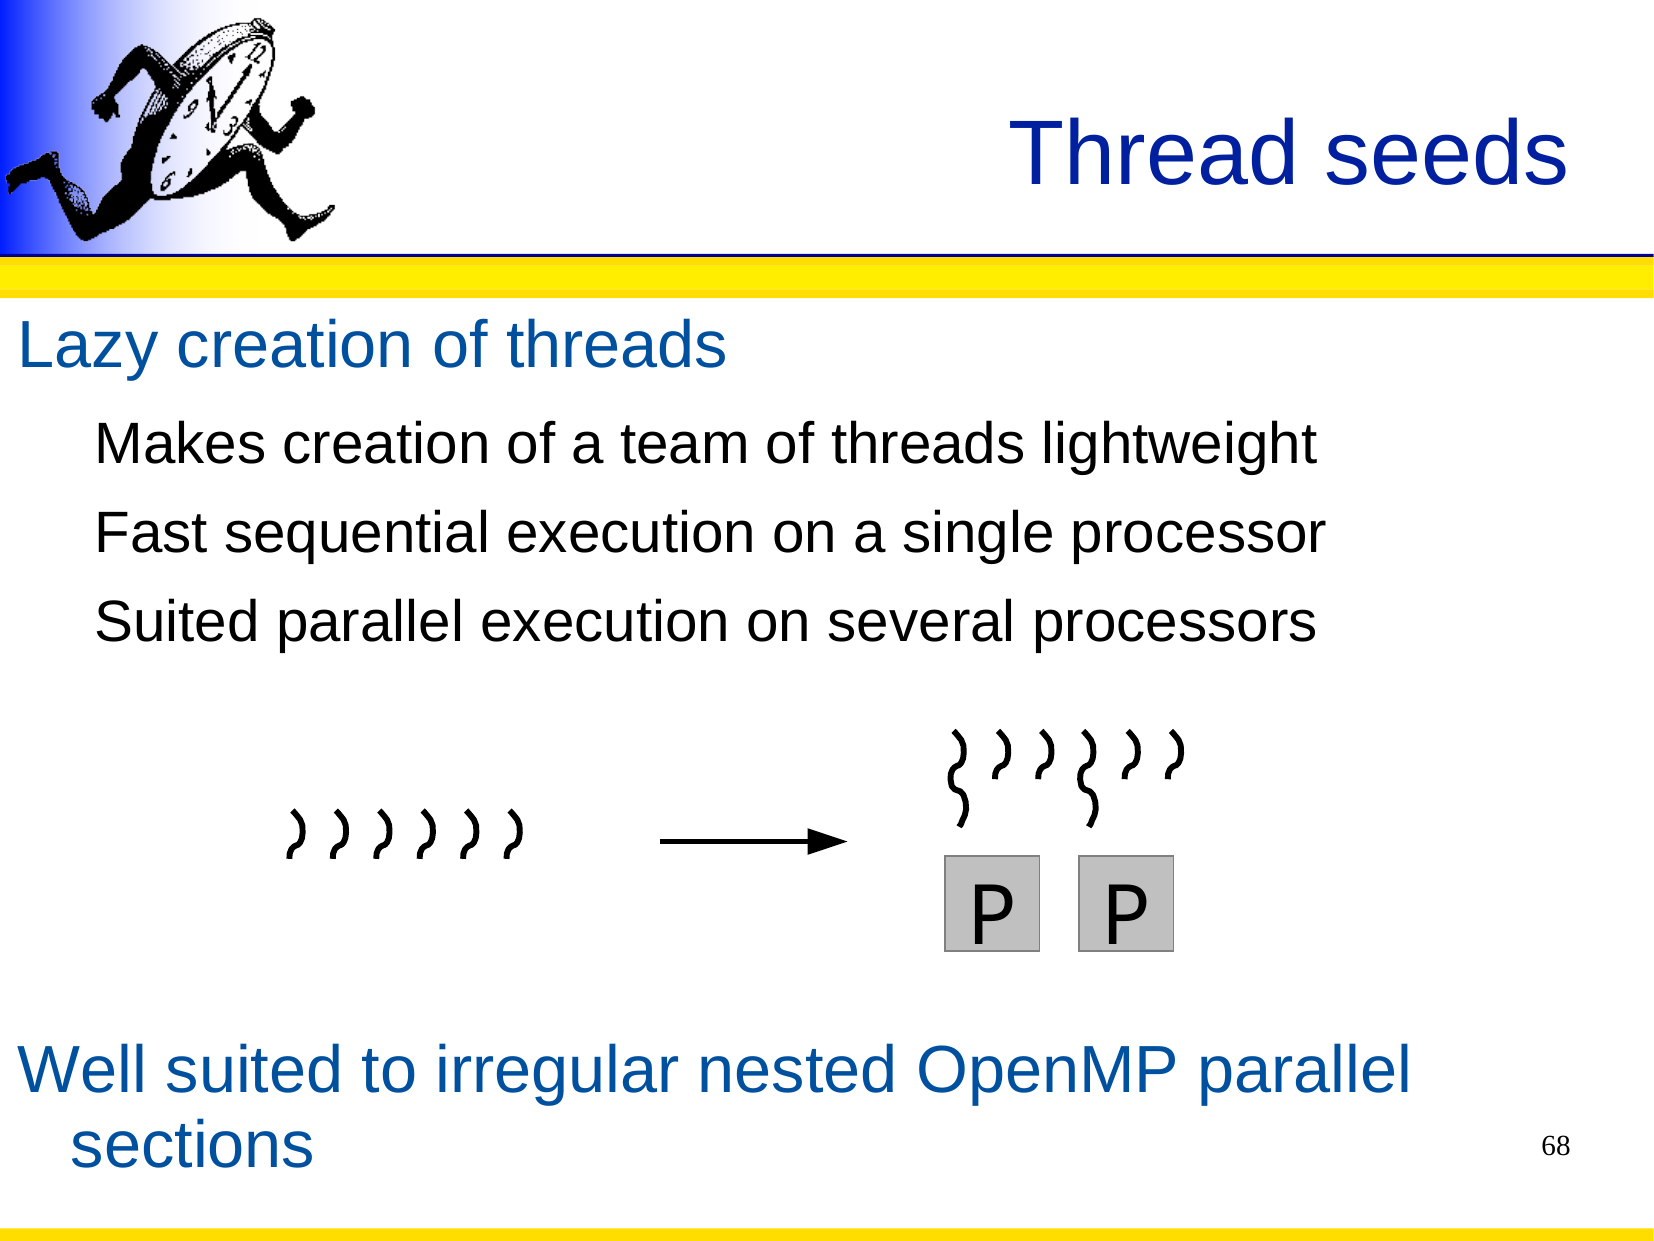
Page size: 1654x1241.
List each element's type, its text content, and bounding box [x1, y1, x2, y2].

text_box P [944, 856, 1040, 951]
text_box P [1078, 856, 1174, 951]
title Thread seeds [372, 49, 1570, 256]
list Lazy creation of threads Makes creation of a team of threads lightweight Fast sequential execution on a single processor Suited parallel execution on several processors Well suited to irregular nested OpenMP parallel sections [0, 307, 1630, 1202]
picture [4, 9, 343, 253]
